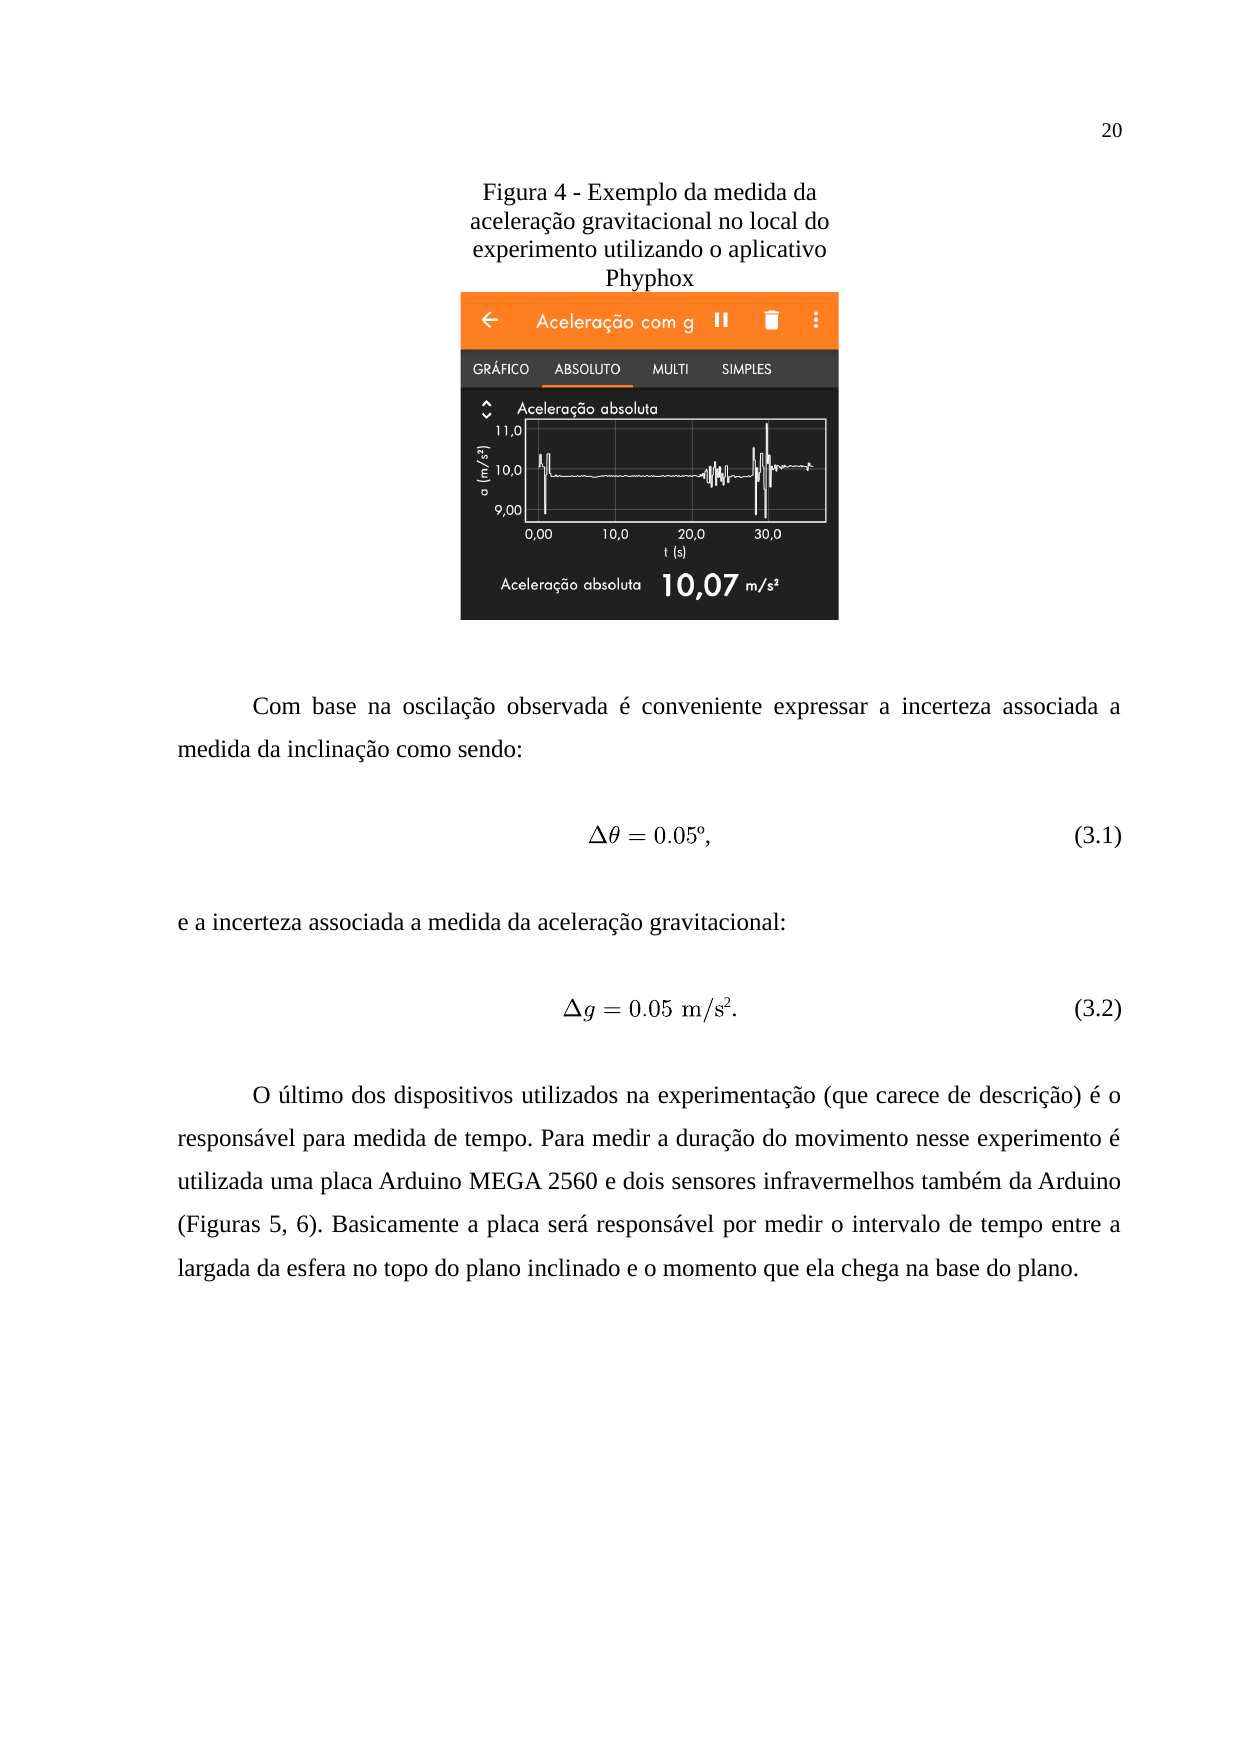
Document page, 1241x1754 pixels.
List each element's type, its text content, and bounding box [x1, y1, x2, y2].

text Figura 4 - Exemplo da medida da aceleração gravitacional no local do experimento utilizando o aplicativo Phyphox [461, 177, 838, 292]
text 2. (3.2) [177, 993, 1122, 1023]
text O último dos dispositivos utilizados na experimentação (que carece de descrição) é o responsável para medida de tempo. Para medir a duração do movimento nesse experimento é utilizada uma placa Arduino MEGA 2560 e dois sensores infravermelhos também da Arduino (Figuras 5, 6). Basicamente a placa será responsável por medir o intervalo de tempo entre a largada da esfera no topo do plano inclinado e o momento que ela chega na base do plano. [177, 1080, 1122, 1281]
text Com base na oscilação observada é conveniente expressar a incerteza associada a medida da inclinação como sendo: [177, 691, 1122, 763]
text º, (3.1) [177, 821, 1122, 849]
picture [460, 292, 839, 620]
text e a incerteza associada a medida da aceleração gravitacional: [177, 907, 1122, 936]
